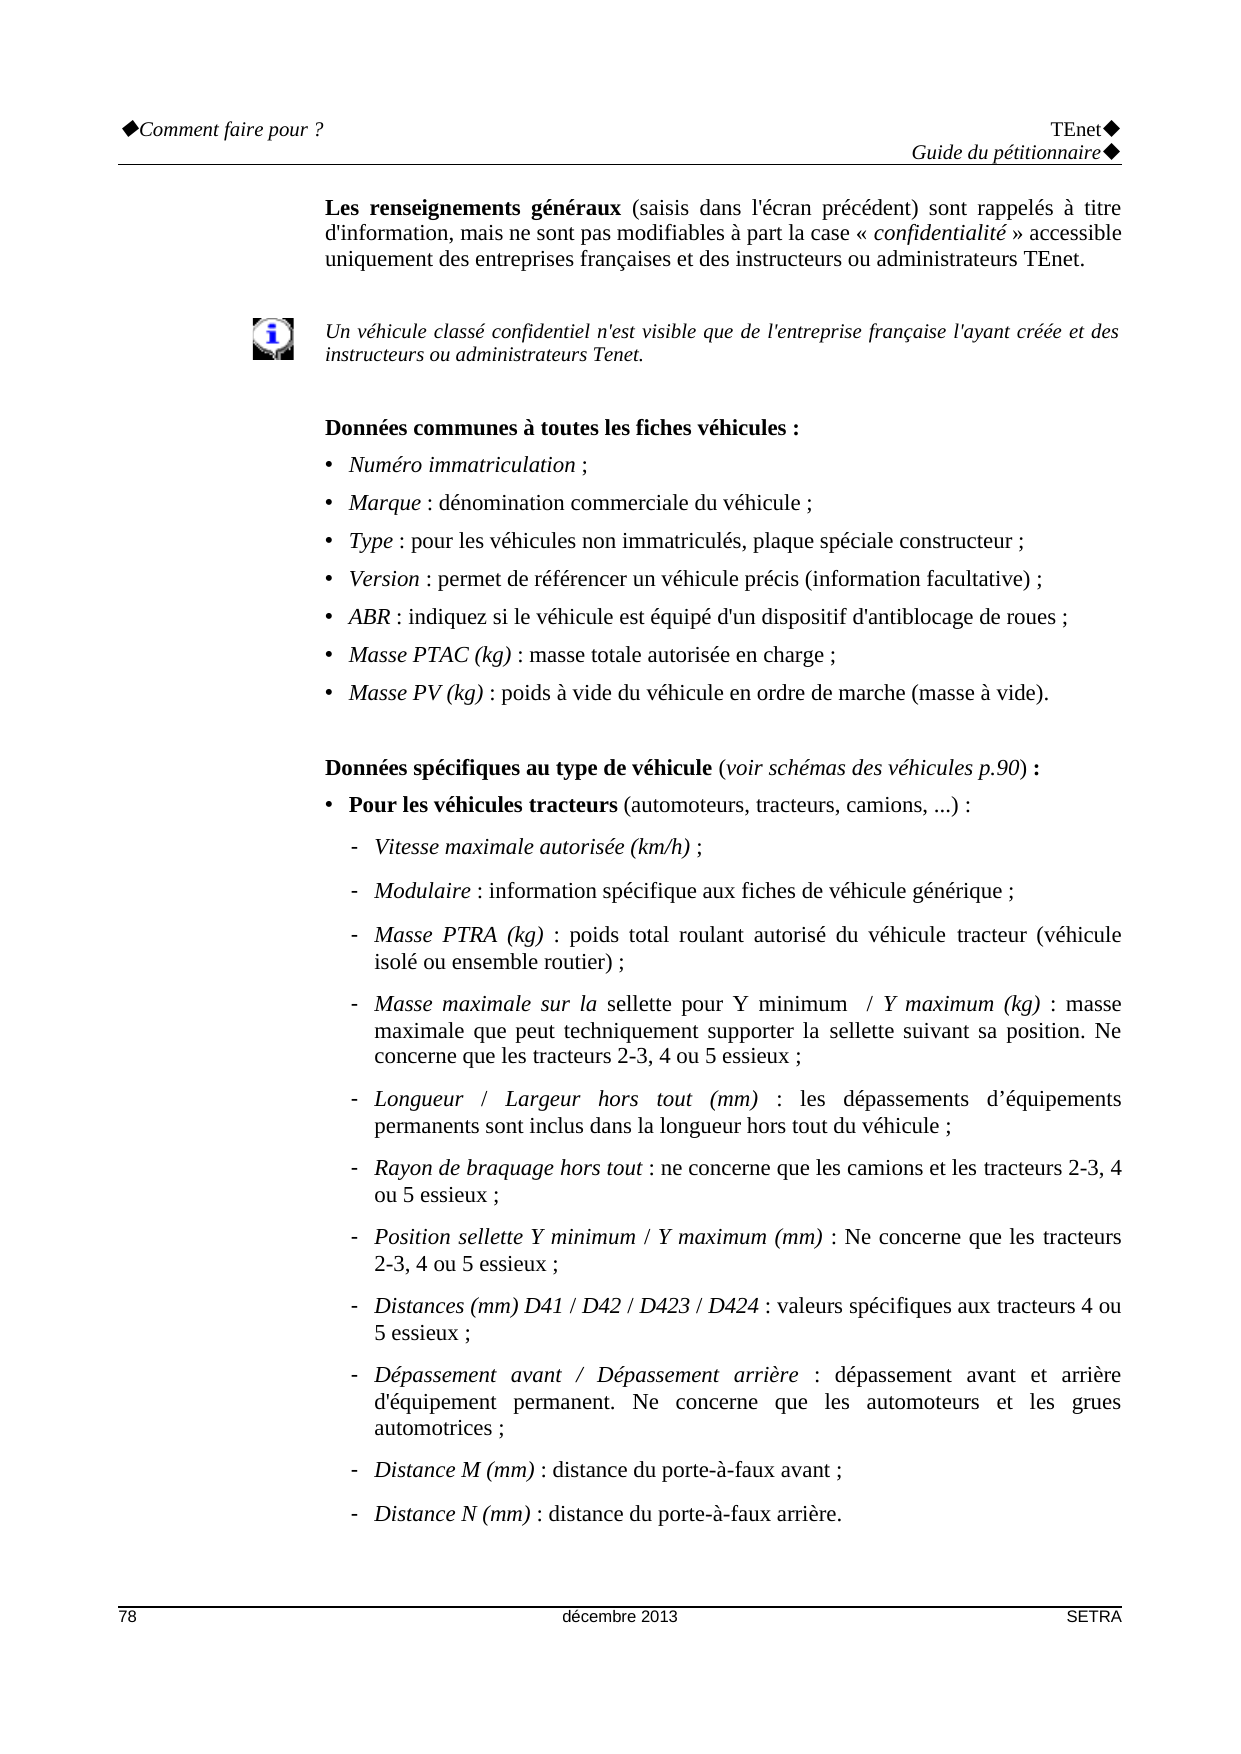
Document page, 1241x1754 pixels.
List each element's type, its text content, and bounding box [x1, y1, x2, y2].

list Masse PTRA (kg) : poids total roulant autorisé du véhicule tracteur (véhicule isolé ou ensemble routier) ; [351, 918, 1122, 974]
list Distance N (mm) : distance du porte-à-faux arrière. [351, 1496, 1122, 1528]
text Données spécifiques au type de véhicule (voir schémas des véhicules p.90) : [325, 755, 1122, 781]
list Masse PTAC (kg) : masse totale autorisée en charge ; [325, 642, 1122, 667]
list Distances (mm) D41 / D42 / D423 / D424 : valeurs spécifiques aux tracteurs 4 ou 5 essieux ; [351, 1289, 1122, 1346]
list Position sellette Y minimum / Y maximum (mm) : Ne concerne que les tracteurs 2-3, 4 ou 5 essieux ; [351, 1220, 1122, 1276]
list Numéro immatriculation ; [325, 452, 1122, 478]
list Longueur / Largeur hors tout (mm) : les dépassements d’équipements permanents sont inclus dans la longueur hors tout du véhicule ; [351, 1081, 1122, 1138]
list Version : permet de référencer un véhicule précis (information facultative) ; [325, 566, 1122, 592]
list Masse PV (kg) : poids à vide du véhicule en ordre de marche (masse à vide). [325, 680, 1122, 705]
text Un véhicule classé confidentiel n'est visible que de l'entreprise française l'ayant créée et des instructeurs ou administrateurs Tenet. [325, 320, 1122, 366]
list Marque : dénomination commerciale du véhicule ; [325, 490, 1122, 516]
list ABR : indiquez si le véhicule est équipé d'un dispositif d'antiblocage de roues ; [325, 604, 1122, 629]
list Vitesse maximale autorisée (km/h) ; [351, 830, 1122, 861]
list Type : pour les véhicules non immatriculés, plaque spéciale constructeur ; [325, 528, 1122, 554]
list Rayon de braquage hors tout : ne concerne que les camions et les tracteurs 2-3, 4 ou 5 essieux ; [351, 1151, 1122, 1207]
text Données communes à toutes les fiches véhicules : [325, 415, 1122, 441]
picture [252, 318, 294, 360]
list Modulaire : information spécifique aux fiches de véhicule générique ; [351, 874, 1122, 905]
list Pour les véhicules tracteurs (automoteurs, tracteurs, camions, ...) : [325, 792, 1122, 818]
list Dépassement avant / Dépassement arrière : dépassement avant et arrière d'équipement permanent. Ne concerne que les automoteurs et les grues automotrices ; [351, 1358, 1122, 1440]
list Masse maximale sur la sellette pour Y minimum / Y maximum (kg) : masse maximale que peut techniquement supporter la sellette suivant sa position. Ne concerne que les tracteurs 2-3, 4 ou 5 essieux ; [351, 987, 1122, 1069]
list Distance M (mm) : distance du porte-à-faux avant ; [351, 1453, 1122, 1484]
text Les renseignements généraux (saisis dans l'écran précédent) sont rappelés à titre d'information, mais ne sont pas modifiables à part la case « confidentialité » accessible uniquement des entreprises françaises et des instructeurs ou administrateurs TEnet. [325, 195, 1122, 271]
